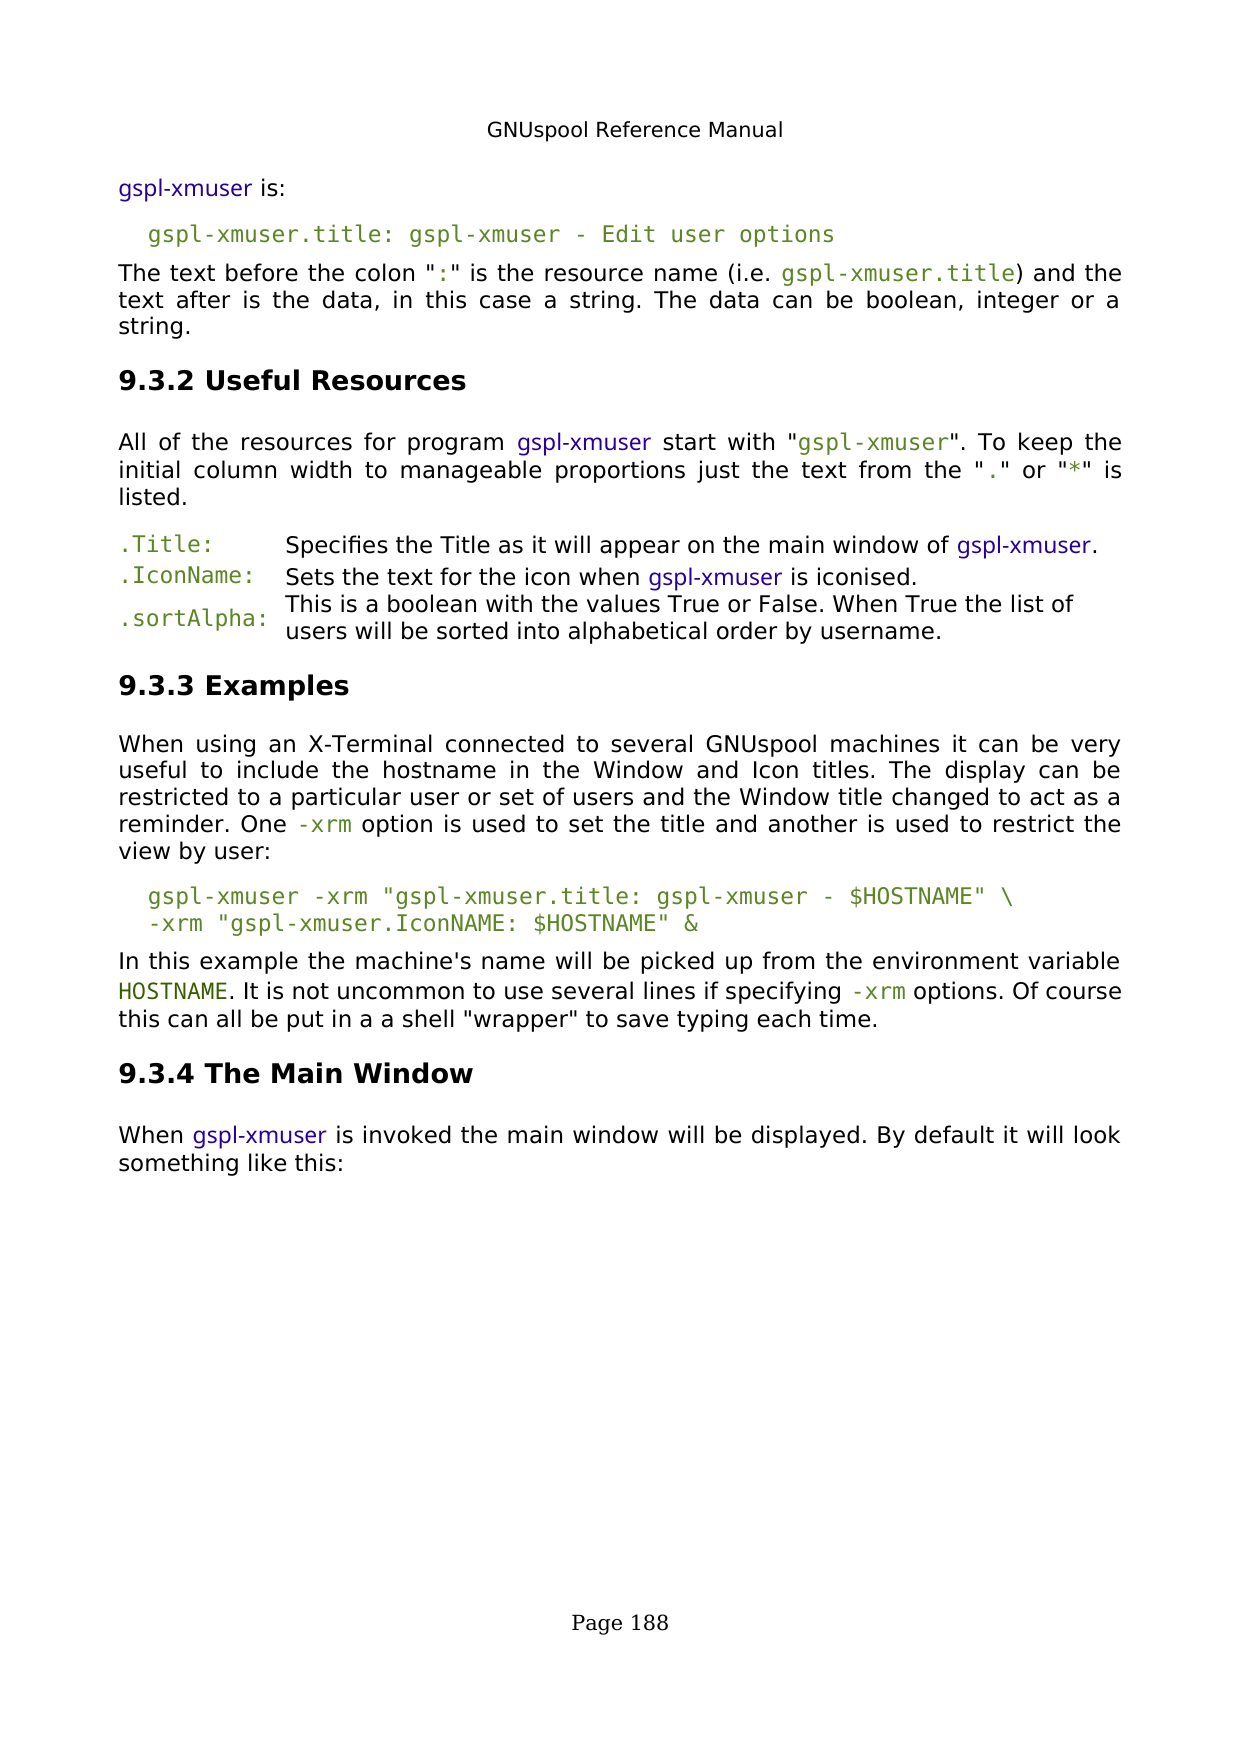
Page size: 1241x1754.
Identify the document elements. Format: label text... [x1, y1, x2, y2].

table_cell .IconName: [118, 560, 285, 592]
table_cell This is a boolean with the values True or False. When True the list of users will be sorted into alphabetical order by username. [285, 592, 1122, 645]
text The text before the colon ":" is the resource name (i.e. gspl-xmuser.title) and the text after is the data, in this case a string. The data can be boolean, integer or a string. [118, 260, 1122, 340]
table_header Specifies the Title as it will appear on the main window of gspl-xmuser. [285, 529, 1122, 560]
text When using an X-Terminal connected to several GNUspool machines it can be very useful to include the hostname in the Window and Icon titles. The display can be restricted to a particular user or set of users and the Window title changed to act as a reminder. One -xrm option is used to set the title and another is used to restrict the view by user: [118, 731, 1122, 865]
text When gspl-xmuser is invoked the main window will be displayed. By default it will look something like this: [118, 1119, 1122, 1177]
subtitle Useful Resources [118, 365, 1122, 397]
text gspl-xmuser is: [118, 172, 1122, 203]
subtitle The Main Window [118, 1058, 1122, 1089]
text All of the resources for program gspl-xmuser start with "gspl-xmuser". To keep the initial column width to manageable proportions just the text from the "." or "*" is listed. [118, 426, 1122, 511]
table_cell .sortAlpha: [118, 592, 285, 645]
table_header .Title: [118, 529, 285, 560]
text In this example the machine's name will be picked up from the environment variable HOSTNAME. It is not uncommon to use several lines if specifying -xrm options. Of course this can all be put in a a shell "wrapper" to save typing each time. [118, 948, 1122, 1033]
text gspl-xmuser -xrm "gspl-xmuser.title: gspl-xmuser - $HOSTNAME" \ -xrm "gspl-xmuser.IconNAME: $HOSTNAME" & [148, 883, 1122, 937]
text gspl-xmuser.title: gspl-xmuser - Edit user options [148, 221, 1122, 248]
subtitle Examples [118, 670, 1122, 701]
table_cell Sets the text for the icon when gspl-xmuser is iconised. [285, 560, 1122, 592]
